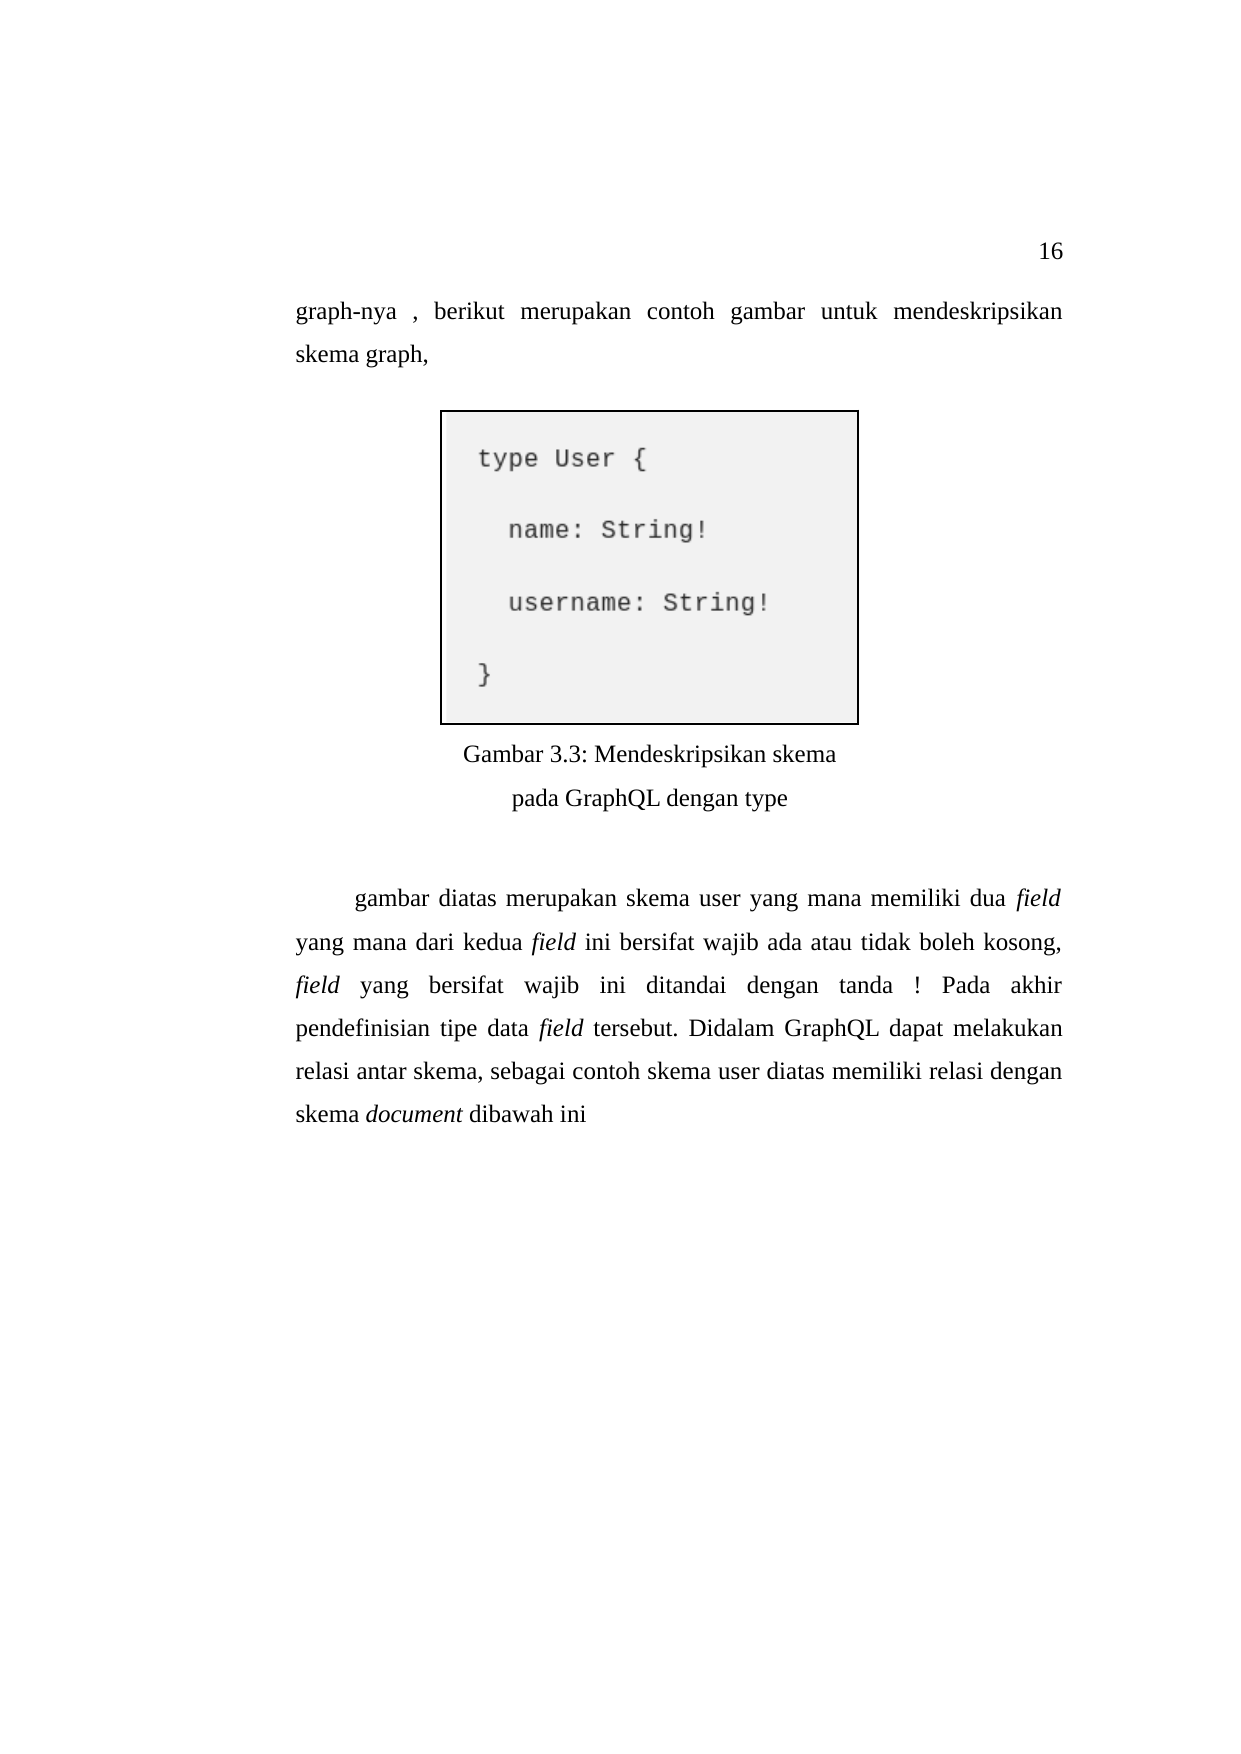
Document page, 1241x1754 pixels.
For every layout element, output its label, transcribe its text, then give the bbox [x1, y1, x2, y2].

text graph-nya , berikut merupakan contoh gambar untuk mendeskripsikan skema graph, [295, 296, 1063, 368]
text gambar diatas merupakan skema user yang mana memiliki dua field yang mana dari kedua field ini bersifat wajib ada atau tidak boleh kosong, field yang bersifat wajib ini ditandai dengan tanda ! Pada akhir pendefinisian tipe data field tersebut. Didalam GraphQL dapat melakukan relasi antar skema, sebagai contoh skema user diatas memiliki relasi dengan skema document dibawah ini [295, 883, 1063, 1128]
picture [442, 412, 857, 723]
text Gambar 2.3: Mendeskripsikan skema pada GraphQL dengan type [440, 725, 859, 811]
